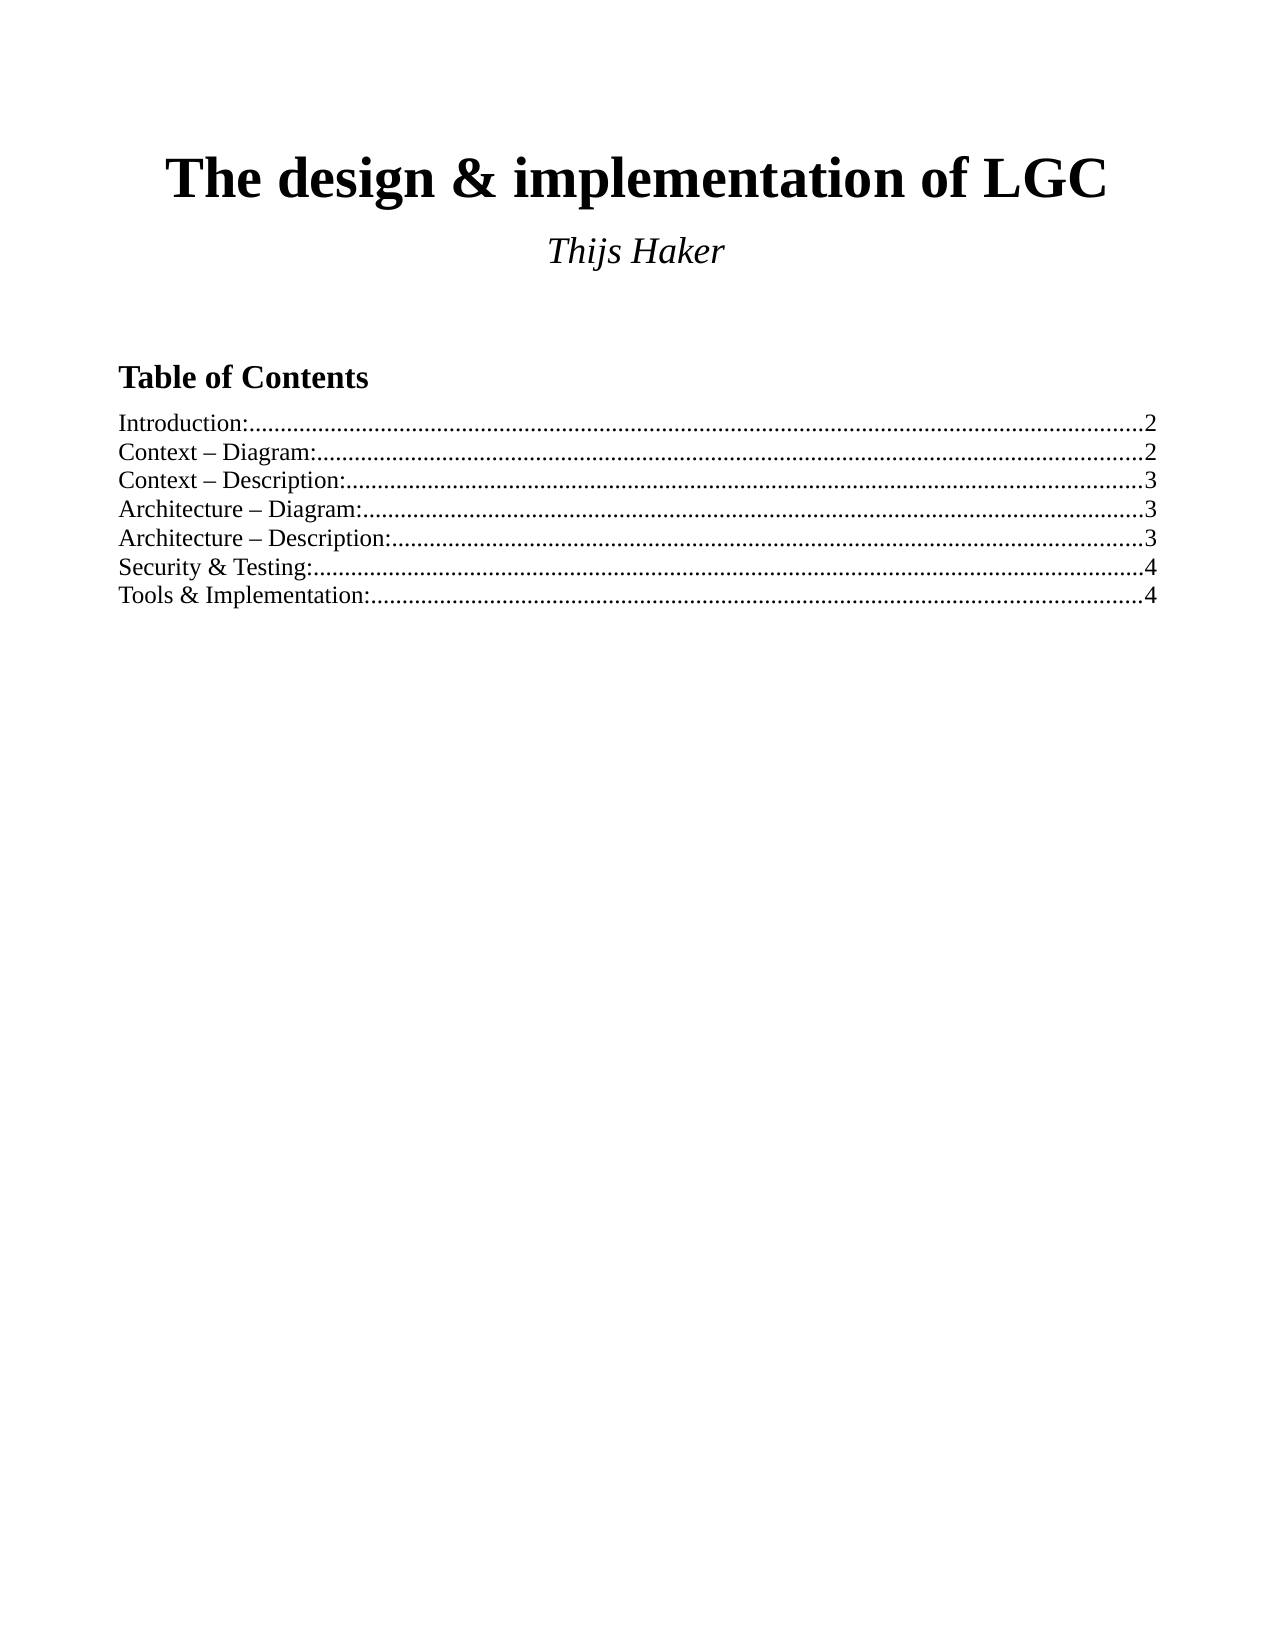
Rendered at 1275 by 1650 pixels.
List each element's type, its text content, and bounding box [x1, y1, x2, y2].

text Architecture – Description: 3 [118, 523, 1157, 552]
text Architecture – Diagram: 3 [118, 494, 1157, 523]
text Introduction: 2 [118, 408, 1157, 437]
title The design & implementation of LGC [118, 143, 1157, 210]
subtitle Table of Contents [118, 357, 1157, 396]
text Security & Testing: 4 [118, 552, 1157, 581]
text Context – Diagram: 2 [118, 437, 1157, 466]
subtitle Thijs Haker [118, 229, 1157, 272]
text Context – Description: 3 [118, 466, 1157, 494]
text Tools & Implementation: 4 [118, 581, 1157, 609]
